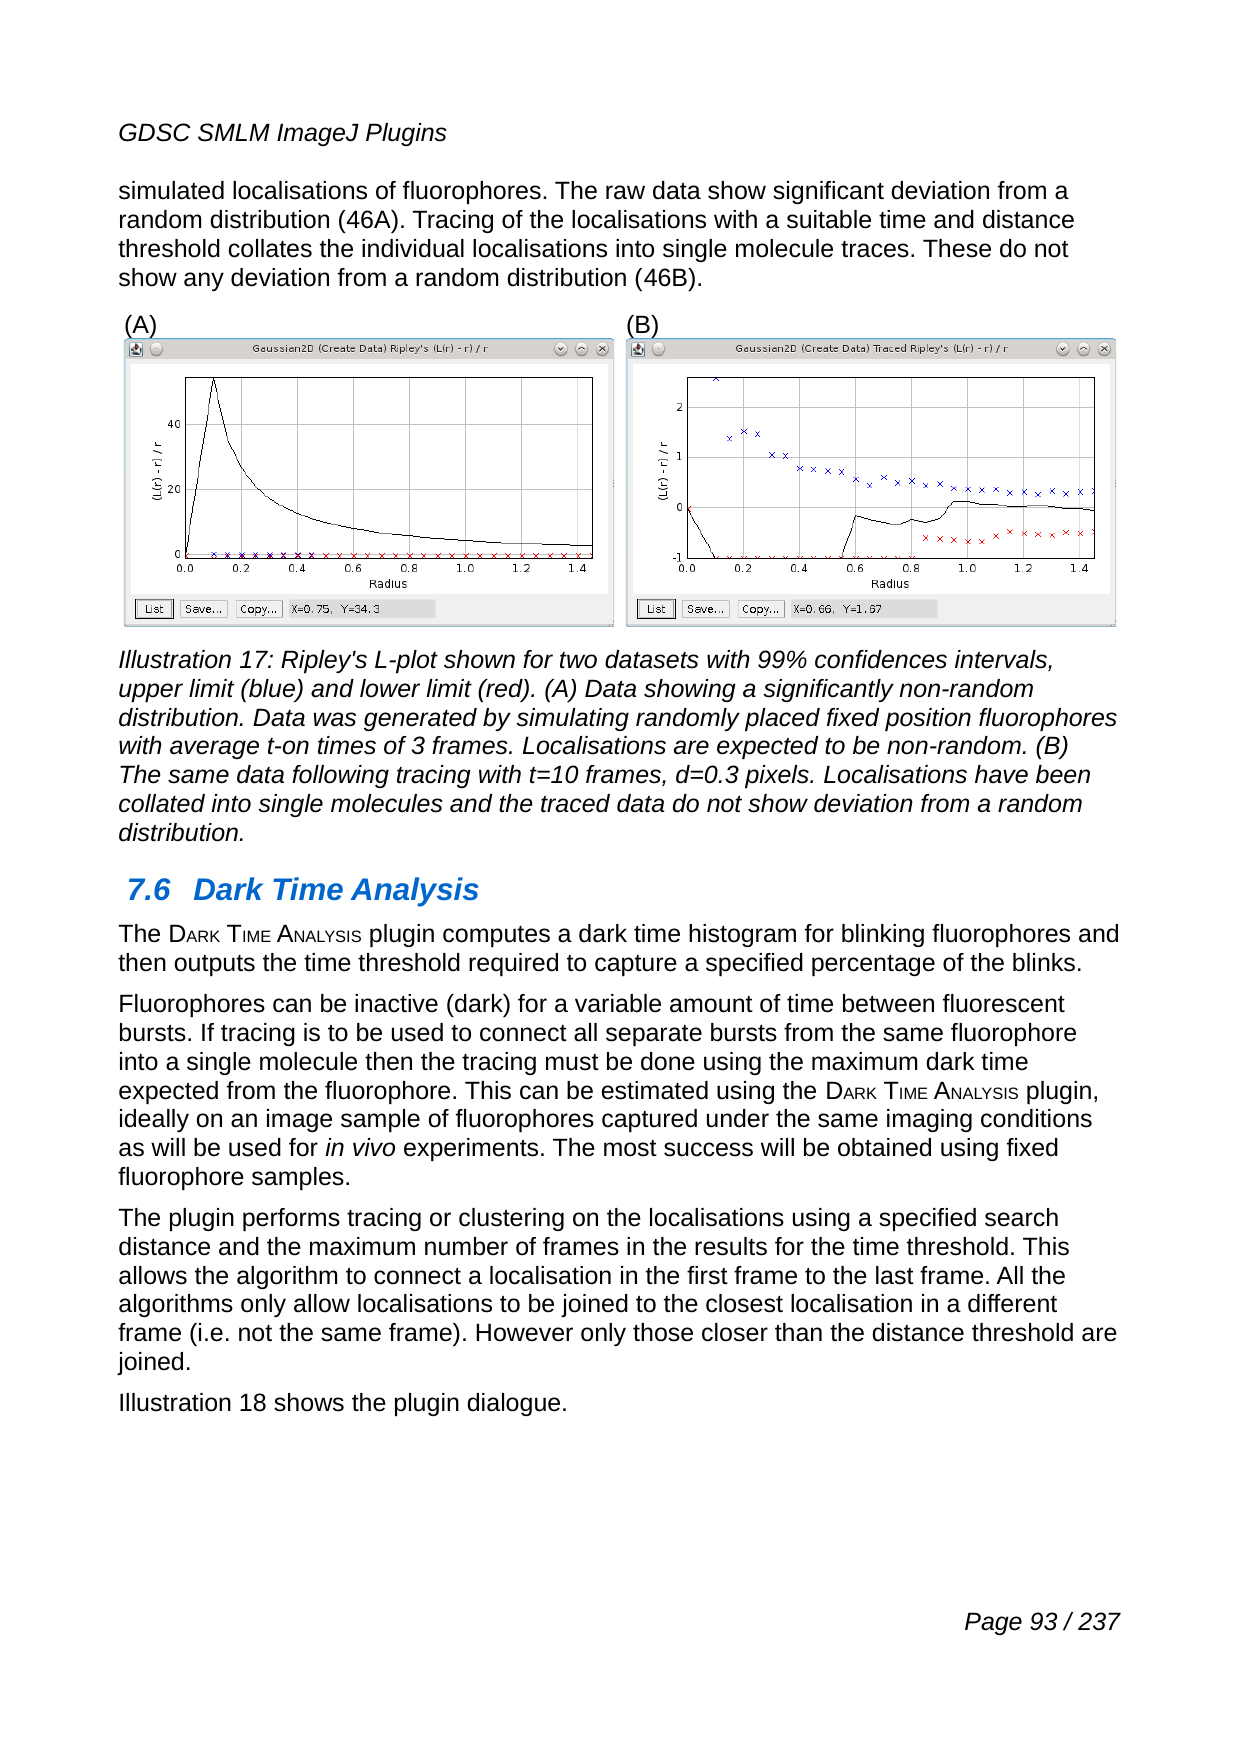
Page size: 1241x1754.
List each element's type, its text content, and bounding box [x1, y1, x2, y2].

text The Dark Time Analysis plugin computes a dark time histogram for blinking fluorophores and then outputs the time threshold required to capture a specified percentage of the blinks. [118, 919, 1122, 977]
text Illustration 17: Ripley's L-plot shown for two datasets with 99% confidences intervals, upper limit (blue) and lower limit (red). (A) Data showing a significantly non-random distribution. Data was generated by simulating randomly placed fixed position fluorophores with average t-on times of 3 frames. Localisations are expected to be non-random. (B) The same data following tracing with t=10 frames, d=0.3 pixels. Localisations have been collated into single molecules and the traced data do not show deviation from a random distribution. [118, 645, 1122, 846]
picture [123, 338, 615, 627]
subtitle Dark Time Analysis [118, 871, 1122, 907]
text Illustration 18 shows the plugin dialogue. [118, 1388, 1122, 1417]
text Fluorophores can be inactive (dark) for a variable amount of time between fluorescent bursts. If tracing is to be used to connect all separate bursts from the same fluorophore into a single molecule then the tracing must be done using the maximum dark time expected from the fluorophore. This can be estimated using the Dark Time Analysis plugin, ideally on an image sample of fluorophores captured under the same imaging conditions as will be used for in vivo experiments. The most success will be obtained using fixed fluorophore samples. [118, 989, 1122, 1191]
text simulated localisations of fluorophores. The raw data show significant deviation from a random distribution (46A). Tracing of the localisations with a suitable time and distance threshold collates the individual localisations into single molecule traces. These do not show any deviation from a random distribution (46B). [118, 176, 1122, 291]
table_header (A) [118, 304, 620, 633]
text The plugin performs tracing or clustering on the localisations using a specified search distance and the maximum number of frames in the results for the time threshold. This allows the algorithm to connect a localisation in the first frame to the last frame. All the algorithms only allow localisations to be joined to the closest localisation in a different frame (i.e. not the same frame). However only those closer than the distance threshold are joined. [118, 1203, 1122, 1376]
table_header (B) [620, 304, 1122, 633]
picture [625, 338, 1117, 627]
